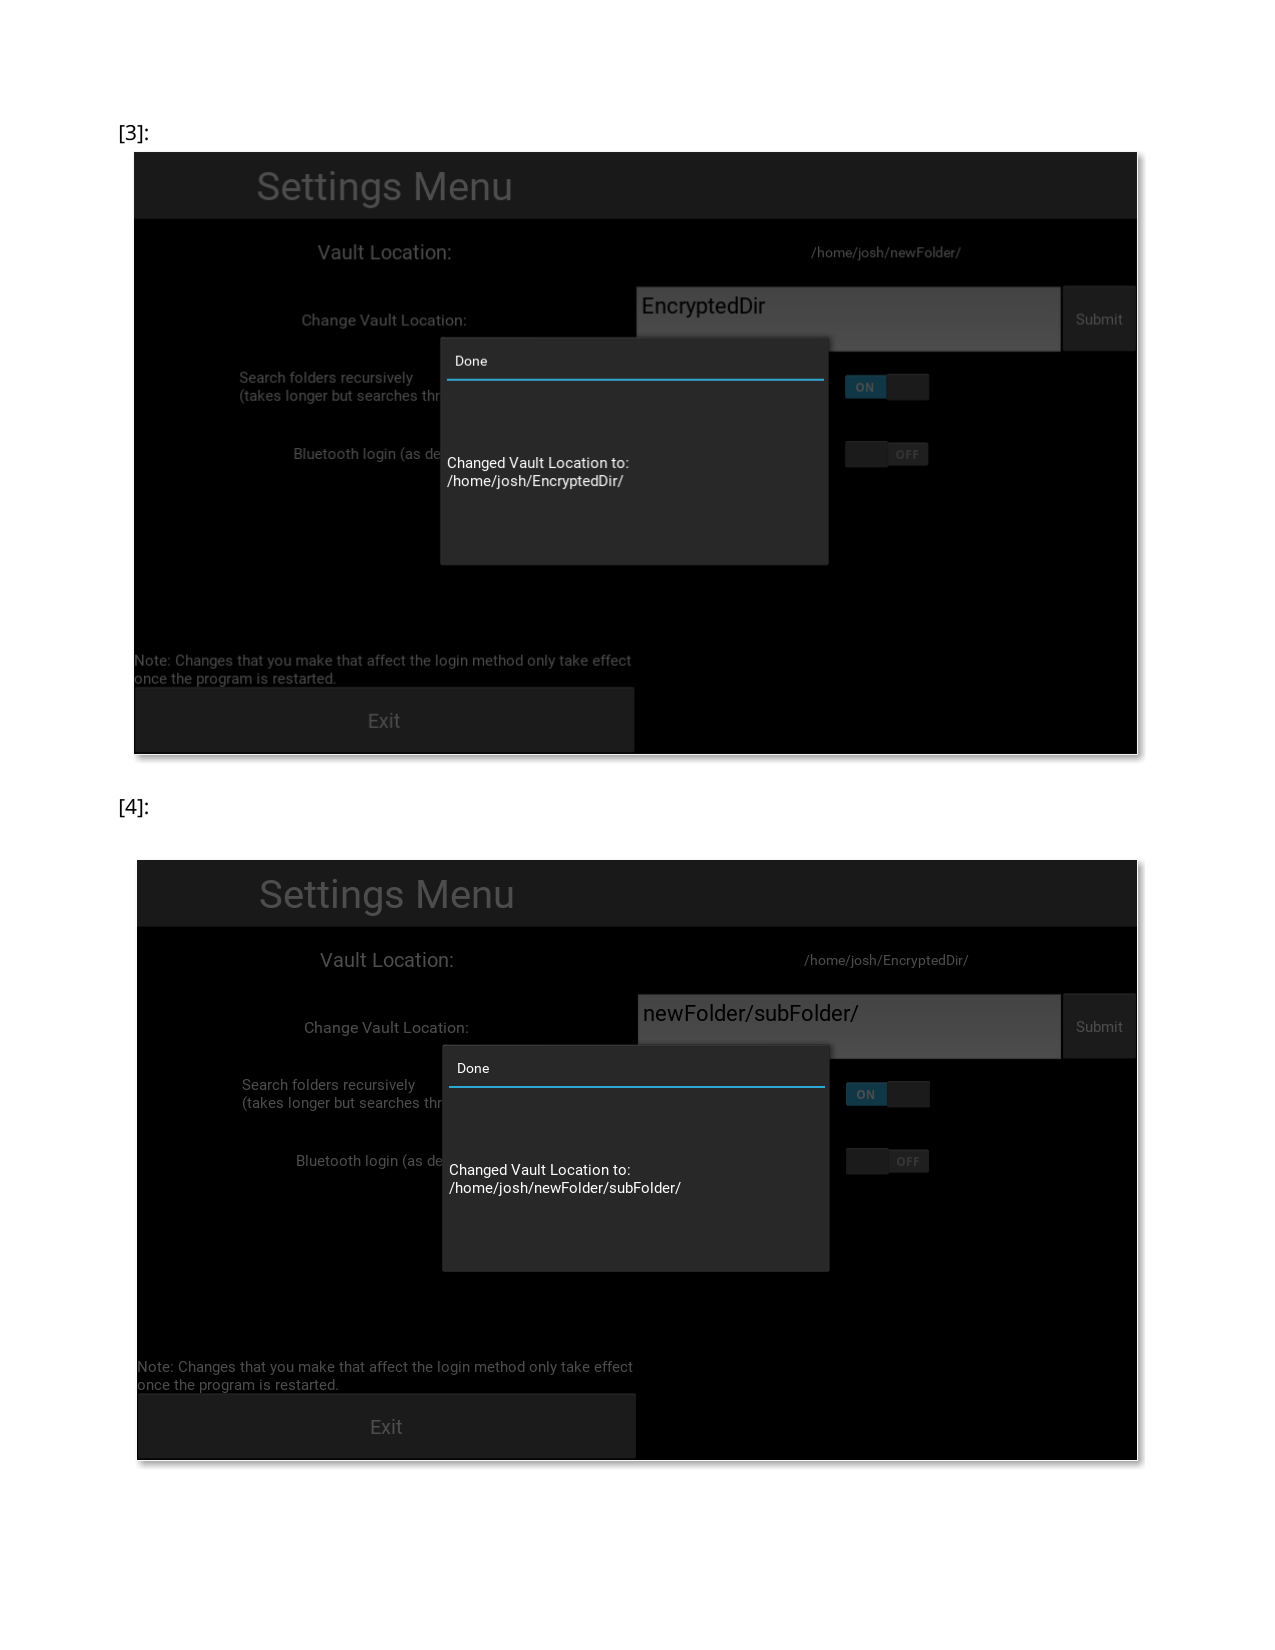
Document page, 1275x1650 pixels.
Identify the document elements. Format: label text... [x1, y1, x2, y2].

text [3]: [118, 118, 1157, 147]
picture [128, 146, 1147, 764]
picture [131, 854, 1146, 1470]
text [4]: [118, 792, 1157, 821]
